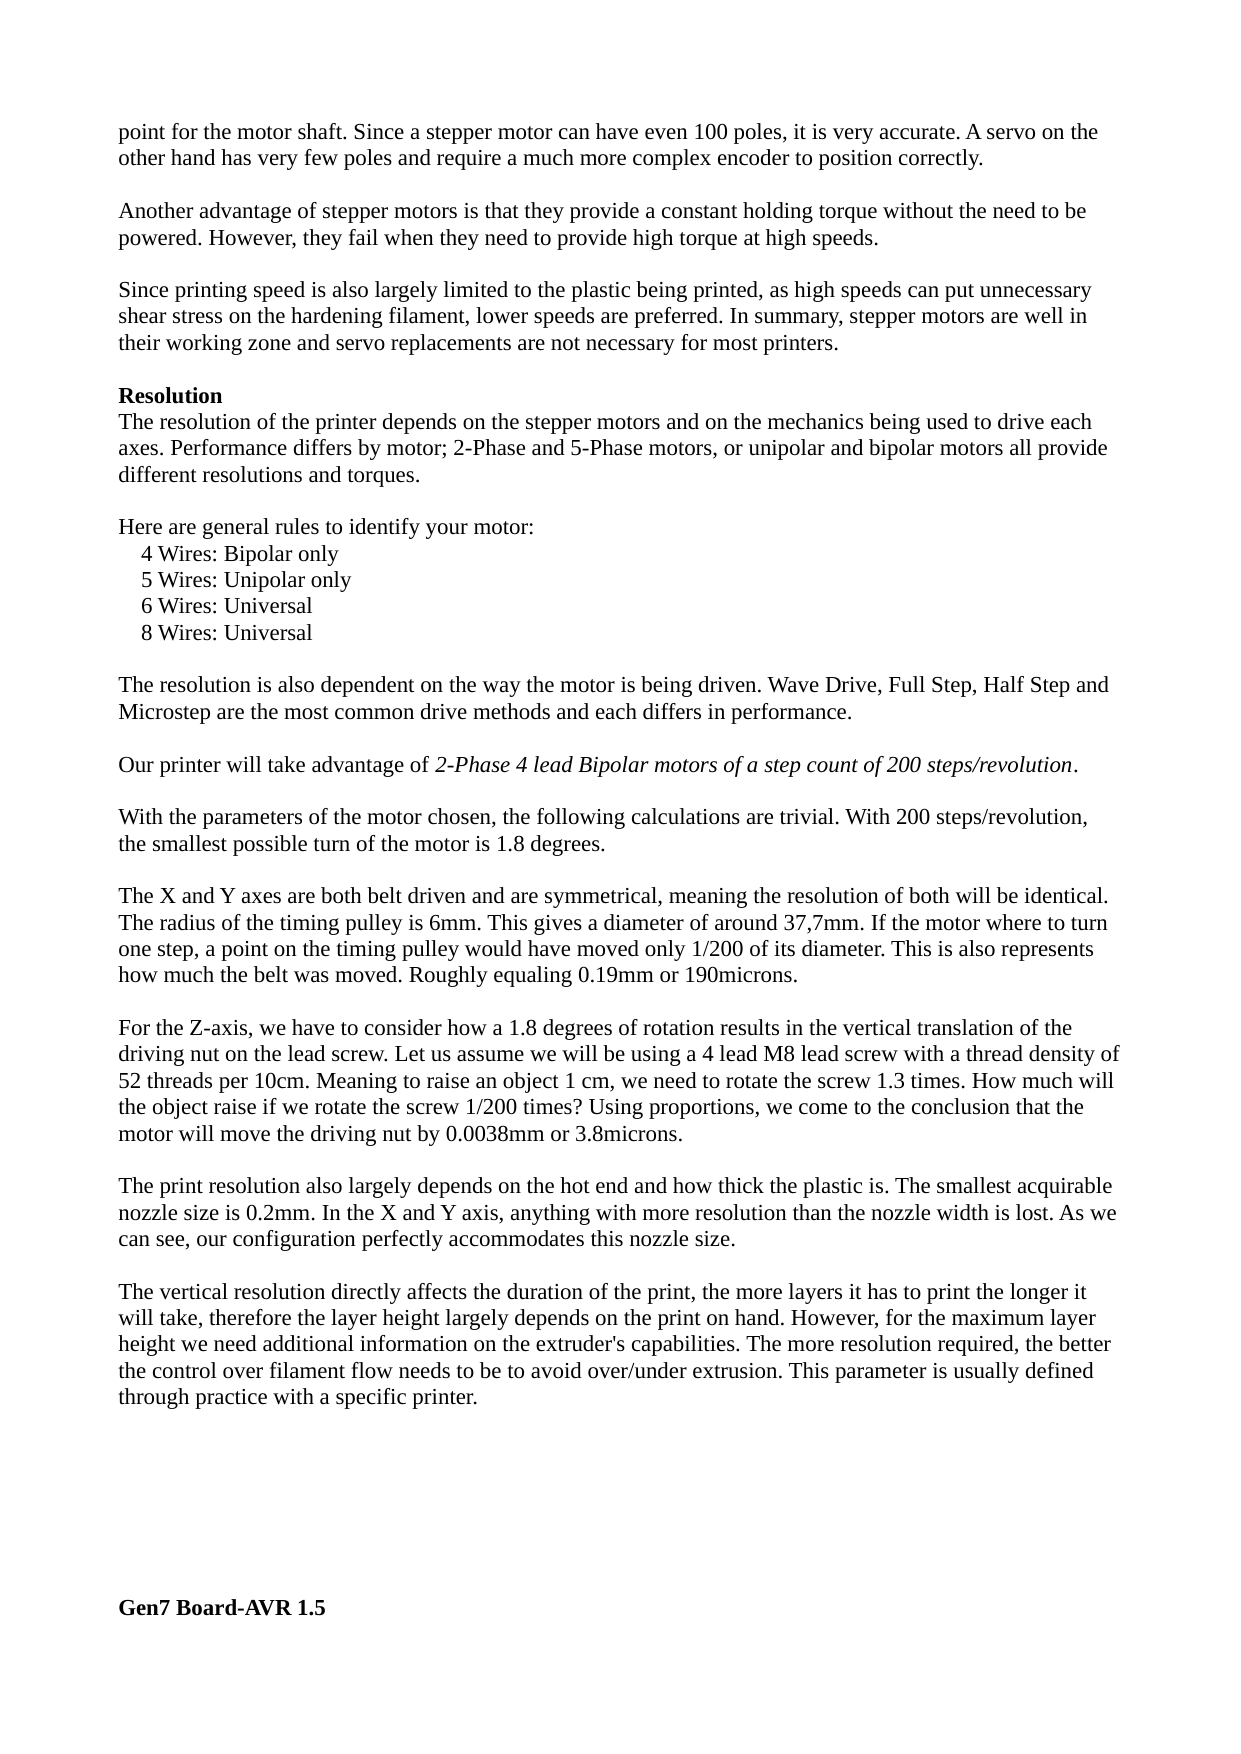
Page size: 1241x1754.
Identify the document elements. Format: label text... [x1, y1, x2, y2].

text Our printer will take advantage of 2-Phase 4 lead Bipolar motors of a step count of 200 steps/revolution. [118, 751, 1122, 777]
text The vertical resolution directly affects the duration of the print, the more layers it has to print the longer it will take, therefore the layer height largely depends on the print on hand. However, for the maximum layer height we need additional information on the extruder's capabilities. The more resolution required, the better the control over filament flow needs to be to avoid over/under extrusion. This parameter is usually defined through practice with a specific printer. [118, 1278, 1122, 1409]
text 8 Wires: Universal [118, 619, 1122, 645]
text The resolution is also dependent on the way the motor is being driven. Wave Drive, Full Step, Half Step and Microstep are the most common drive methods and each differs in performance. [118, 672, 1122, 724]
text The X and Y axes are both belt driven and are symmetrical, meaning the resolution of both will be identical. The radius of the timing pulley is 6mm. This gives a diameter of around 37,7mm. If the motor where to turn one step, a point on the timing pulley would have moved only 1/200 of its diameter. This is also represents how much the belt was moved. Roughly equaling 0.19mm or 190microns. [118, 882, 1122, 988]
text 5 Wires: Unipolar only [118, 566, 1122, 592]
text 6 Wires: Universal [118, 592, 1122, 619]
text Another advantage of stepper motors is that they provide a constant holding torque without the need to be powered. However, they fail when they need to provide high torque at high speeds. [118, 197, 1122, 250]
text The resolution of the printer depends on the stepper motors and on the mechanics being used to drive each axes. Performance differs by motor; 2-Phase and 5-Phase motors, or unipolar and bipolar motors all provide different resolutions and torques. [118, 408, 1122, 487]
text Resolution [118, 382, 1122, 408]
text Gen7 Board-AVR 1.5 [118, 1594, 1122, 1620]
text point for the motor shaft. Since a stepper motor can have even 100 poles, it is very accurate. A servo on the other hand has very few poles and require a much more complex encoder to position correctly. [118, 118, 1122, 171]
text Here are general rules to identify your motor: [118, 513, 1122, 540]
text With the parameters of the motor chosen, the following calculations are trivial. With 200 steps/revolution, the smallest possible turn of the motor is 1.8 degrees. [118, 803, 1122, 856]
text For the Z-axis, we have to consider how a 1.8 degrees of rotation results in the vertical translation of the driving nut on the lead screw. Let us assume we will be using a 4 lead M8 lead screw with a thread density of 52 threads per 10cm. Meaning to raise an object 1 cm, we need to rotate the screw 1.3 times. How much will the object raise if we rotate the screw 1/200 times? Using proportions, we come to the conclusion that the motor will move the driving nut by 0.0038mm or 3.8microns. [118, 1014, 1122, 1146]
text Since printing speed is also largely limited to the plastic being printed, as high speeds can put unnecessary shear stress on the hardening filament, lower speeds are preferred. In summary, stepper motors are well in their working zone and servo replacements are not necessary for most printers. [118, 276, 1122, 355]
text 4 Wires: Bipolar only [118, 540, 1122, 566]
text The print resolution also largely depends on the hot end and how thick the plastic is. The smallest acquirable nozzle size is 0.2mm. In the X and Y axis, anything with more resolution than the nozzle width is lost. As we can see, our configuration perfectly accommodates this nozzle size. [118, 1172, 1122, 1251]
